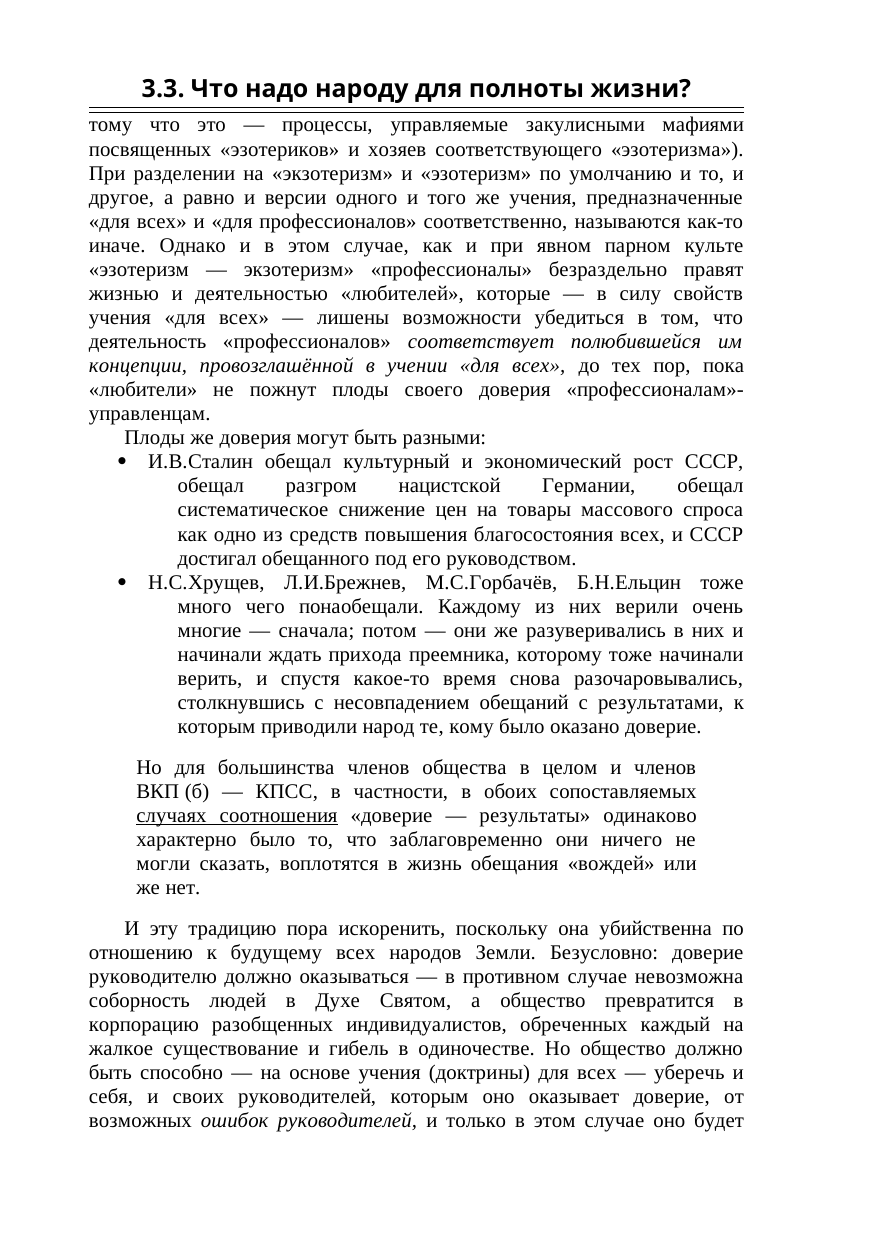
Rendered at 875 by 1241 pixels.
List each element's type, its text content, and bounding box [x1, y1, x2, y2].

text И эту традицию пора искоренить, поскольку она убийственна по отношению к будущему всех народов Земли. Безусловно: доверие руководителю должно оказываться — в противном случае невозможна соборность людей в Духе Святом, а общество превратится в корпорацию разобщенных индивидуалистов, обреченных каждый на жалкое существование и гибель в одиночестве. Но общество должно быть способно — на основе учения (доктри­ны) для всех — уберечь и себя, и своих руководителей, которым оно оказывает доверие, от возможных ошибок руководителей, и только в этом случае оно будет [89, 916, 744, 1132]
text Плоды же доверия могут быть разными: [89, 425, 744, 449]
list И.В.Сталин обещал культурный и экономический рост СССР, обещал разгром нацистской Германии, обещал систематическое снижение цен на товары массового спроса как одно из средств повышения благосостояния всех, и СССР достигал обещанного под его руководством. [118, 449, 744, 569]
text Но для большинства членов общества в целом и членов ВКП (б) — КПСС, в частности, в обоих сопоставляемых случаях соотношения «доверие — результаты» одинаково характерно было то, что заблаговременно они ничего не могли сказать, воплотятся в жизнь обещания «вождей» или же нет. [136, 754, 697, 899]
list Н.С.Хрущев, Л.И.Брежнев, М.С.Горбачёв, Б.Н.Ельцин тоже много чего понаобещали. Каждому из них верили очень многие — сначала; потом — они же разуверивались в них и начинали ждать прихода преемника, которому тоже начинали верить, и спустя какое-то время снова разочаровывались, столкнувшись с несовпадением обещаний с результатами, к которым приводили народ те, кому было оказано доверие. [118, 569, 744, 738]
text тому что это — процессы, управляемые закулисными мафиями посвященных «эзотериков» и хозяев соответствующего «эзотеризма»). При разделении на «экзотеризм» и «эзотеризм» по умолчанию и то, и другое, а равно и версии одного и того же учения, предназначенные «для всех» и «для профессионалов» соответственно, называются как-то иначе. Однако и в этом случае, как и при явном парном культе «эзотеризм — экзотеризм» «профессионалы» безраздельно правят жизнью и деятельностью «любителей», которые — в силу свойств учения «для всех» — лишены возможности убедиться в том, что деятельность «профессионалов» соответствует полюбившейся им концепции, провозглашённой в учении «для всех», до тех пор, пока «любители» не пожнут плоды своего доверия «профессионалам»-управленцам. [89, 113, 744, 425]
